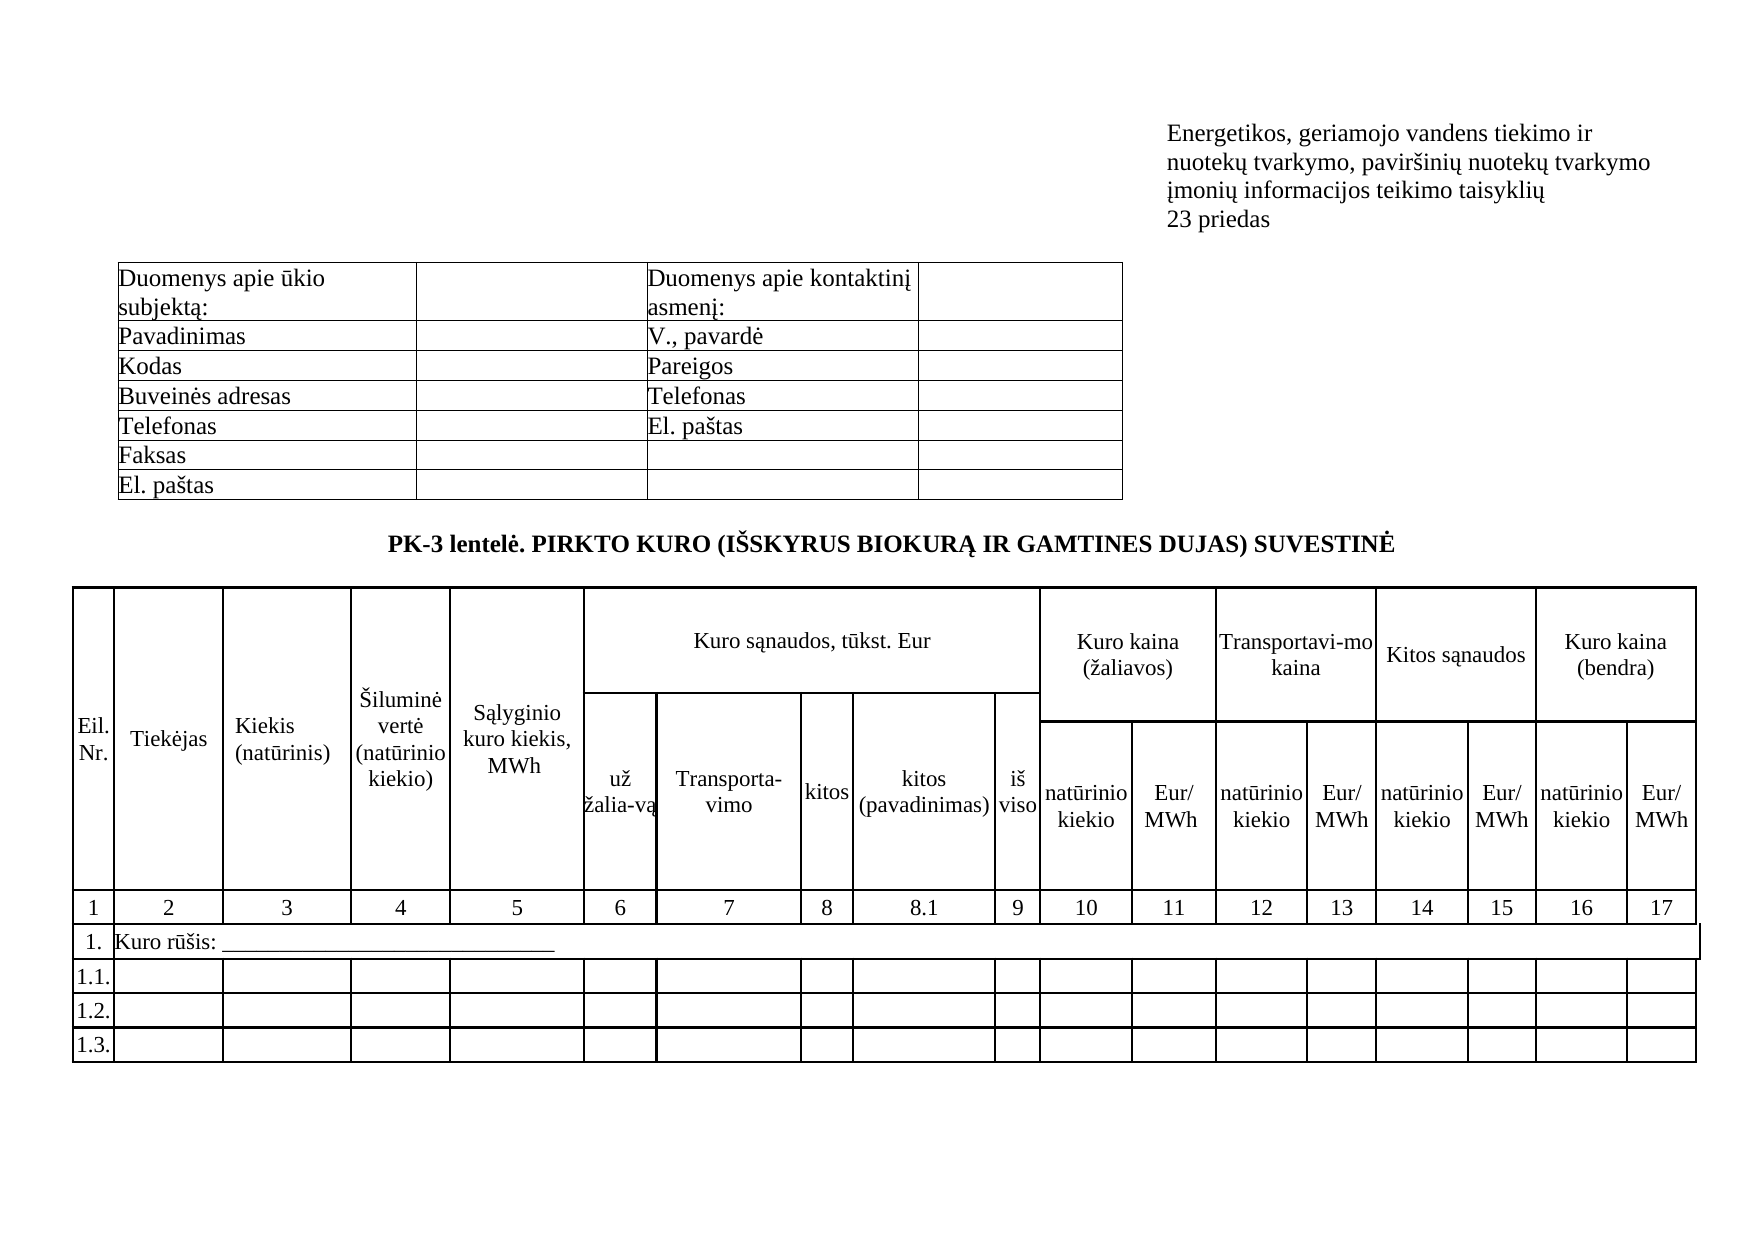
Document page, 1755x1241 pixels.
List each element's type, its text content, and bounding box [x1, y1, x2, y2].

table_cell [115, 960, 222, 992]
table_cell natūrinio kiekio [1537, 723, 1626, 889]
table_cell [854, 994, 994, 1026]
table_cell 14 [1377, 891, 1467, 923]
table_cell natūrinio kiekio [1217, 723, 1306, 889]
table_cell [585, 1029, 655, 1061]
table_header [417, 263, 647, 320]
table_cell [224, 960, 350, 992]
table_cell [417, 470, 647, 499]
table_cell Telefonas [648, 381, 918, 410]
table_cell 1. [74, 925, 113, 958]
table_cell [648, 441, 918, 469]
table_cell 1.1. [74, 960, 113, 992]
table_cell 3 [224, 891, 350, 923]
table_cell [352, 994, 449, 1026]
table_cell [1628, 994, 1695, 1026]
table_cell [919, 411, 1122, 439]
table_cell [1469, 1029, 1535, 1061]
table_cell [1217, 994, 1306, 1026]
table_cell [451, 960, 583, 992]
table_cell Eur/ MWh [1469, 723, 1535, 889]
table_cell [1537, 994, 1626, 1026]
table_cell [1469, 960, 1535, 992]
table_cell 9 [996, 891, 1039, 923]
table_cell iš viso [996, 694, 1039, 889]
table_cell [1469, 994, 1535, 1026]
table_cell [854, 1029, 994, 1061]
table_cell [1537, 960, 1626, 992]
table_cell 6 [585, 891, 655, 923]
table_cell [1697, 1026, 1705, 1061]
table_cell Kodas [119, 351, 416, 380]
table_cell El. paštas [648, 411, 918, 439]
table_cell kitos [802, 694, 852, 889]
table_cell [451, 1029, 583, 1061]
table_cell [996, 960, 1039, 992]
table_cell 8 [802, 891, 852, 923]
table_cell [352, 1029, 449, 1061]
table_cell [1628, 960, 1695, 992]
table_cell [1308, 994, 1375, 1026]
table_cell [1041, 1029, 1131, 1061]
table_cell Kuro rūšis: _____________________________ [115, 923, 1699, 958]
table_header Duomenys apie ūkio subjektą: [119, 263, 416, 320]
table_header [1697, 586, 1705, 692]
table_header Sąlyginio kuro kiekis, MWh [451, 589, 583, 889]
table_cell [1133, 994, 1215, 1026]
table_cell Telefonas [119, 411, 416, 439]
table_header Tiekėjas [115, 589, 222, 889]
table_cell [417, 351, 647, 380]
text PK-3 lentelė. PIRKTO KURO (IŠSKYRUS BIOKURĄ IR GAMTINES DUJAS) SUVESTINĖ [118, 529, 1666, 558]
table_cell 12 [1217, 891, 1306, 923]
table_cell [1697, 720, 1705, 889]
table_cell 7 [658, 891, 800, 923]
table_cell [1537, 1029, 1626, 1061]
table_cell 17 [1628, 891, 1695, 923]
table_cell [417, 441, 647, 469]
table_cell Transporta-vimo [658, 694, 800, 889]
table_cell [658, 994, 800, 1026]
table_cell už žalia-vą [585, 694, 655, 889]
table_cell [224, 1029, 350, 1061]
table_cell [1705, 958, 1711, 992]
table_cell Buveinės adresas [119, 381, 416, 410]
table_cell [1705, 992, 1711, 1026]
table_cell [802, 1029, 852, 1061]
table_cell [1133, 1029, 1215, 1061]
table_cell [1217, 960, 1306, 992]
table_cell natūrinio kiekio [1041, 723, 1131, 889]
table_cell [115, 994, 222, 1026]
table_cell 13 [1308, 891, 1375, 923]
table_cell [1705, 692, 1711, 720]
table_cell Pavadinimas [119, 321, 416, 350]
table_cell [1133, 960, 1215, 992]
table_cell [352, 960, 449, 992]
table_cell [585, 960, 655, 992]
table_cell [919, 381, 1122, 410]
table_cell 8.1 [854, 891, 994, 923]
table_cell [996, 1029, 1039, 1061]
table_cell [585, 994, 655, 1026]
text 23 priedas [620, 204, 1666, 233]
table_cell [417, 321, 647, 350]
table_cell [1377, 994, 1467, 1026]
table_cell [1697, 992, 1705, 1026]
table_cell [802, 960, 852, 992]
table_cell 2 [115, 891, 222, 923]
table_header Kuro kaina (bendra) [1537, 589, 1695, 720]
table_cell [1697, 889, 1705, 923]
table_cell [451, 994, 583, 1026]
table_cell [648, 470, 918, 499]
table_cell 15 [1469, 891, 1535, 923]
table_cell [919, 321, 1122, 350]
table_header Duomenys apie kontaktinį asmenį: [648, 263, 918, 320]
table_cell 1 [74, 891, 113, 923]
table_cell [1705, 720, 1711, 889]
table_cell [919, 441, 1122, 469]
table_cell [1697, 958, 1705, 992]
table_header Kiekis (natūrinis) [224, 589, 350, 889]
table_cell [919, 470, 1122, 499]
table_header [1705, 586, 1711, 692]
table_cell [854, 960, 994, 992]
table_cell [802, 994, 852, 1026]
table_cell [658, 960, 800, 992]
text Energetikos, geriamojo vandens tiekimo ir [118, 118, 1666, 147]
table_cell 11 [1133, 891, 1215, 923]
table_cell 5 [451, 891, 583, 923]
table_cell [1701, 923, 1711, 958]
table_cell Eur/ MWh [1628, 723, 1695, 889]
table_cell V., pavardė [648, 321, 918, 350]
table_cell Pareigos [648, 351, 918, 380]
table_cell [1628, 1029, 1695, 1061]
table_cell Eur/ MWh [1133, 723, 1215, 889]
table_cell [417, 381, 647, 410]
table_cell [417, 411, 647, 439]
table_header Kuro sąnaudos, tūkst. Eur [585, 589, 1039, 692]
text įmonių informacijos teikimo taisyklių [620, 176, 1666, 204]
table_header Kitos sąnaudos [1377, 589, 1535, 720]
table_cell [115, 1029, 222, 1061]
table_cell [224, 994, 350, 1026]
table_cell [1705, 1026, 1711, 1061]
table_cell [1041, 960, 1131, 992]
table_cell [1697, 692, 1705, 720]
table_header [919, 263, 1122, 320]
table_cell Eur/ MWh [1308, 723, 1375, 889]
table_cell [1705, 889, 1711, 923]
table_cell [1041, 994, 1131, 1026]
table_cell 4 [352, 891, 449, 923]
table_cell 10 [1041, 891, 1131, 923]
text nuotekų tvarkymo, paviršinių nuotekų tvarkymo [620, 147, 1666, 176]
table_header Šiluminė vertė (natūrinio kiekio) [352, 589, 449, 889]
table_cell [1217, 1029, 1306, 1061]
table_cell El. paštas [119, 470, 416, 499]
table_cell Faksas [119, 441, 416, 469]
table_cell [1308, 1029, 1375, 1061]
table_cell [1308, 960, 1375, 992]
table_cell [996, 994, 1039, 1026]
table_header Eil. Nr. [74, 589, 113, 889]
table_cell [1377, 960, 1467, 992]
table_cell 1.3. [74, 1029, 113, 1061]
table_cell 1.2. [74, 994, 113, 1026]
table_cell [658, 1029, 800, 1061]
table_header Transportavi-mo kaina [1217, 589, 1375, 720]
table_cell 16 [1537, 891, 1626, 923]
table_cell kitos (pavadinimas) [854, 694, 994, 889]
table_cell natūrinio kiekio [1377, 723, 1467, 889]
table_header Kuro kaina (žaliavos) [1041, 589, 1215, 720]
table_cell [919, 351, 1122, 380]
table_cell [1377, 1029, 1467, 1061]
